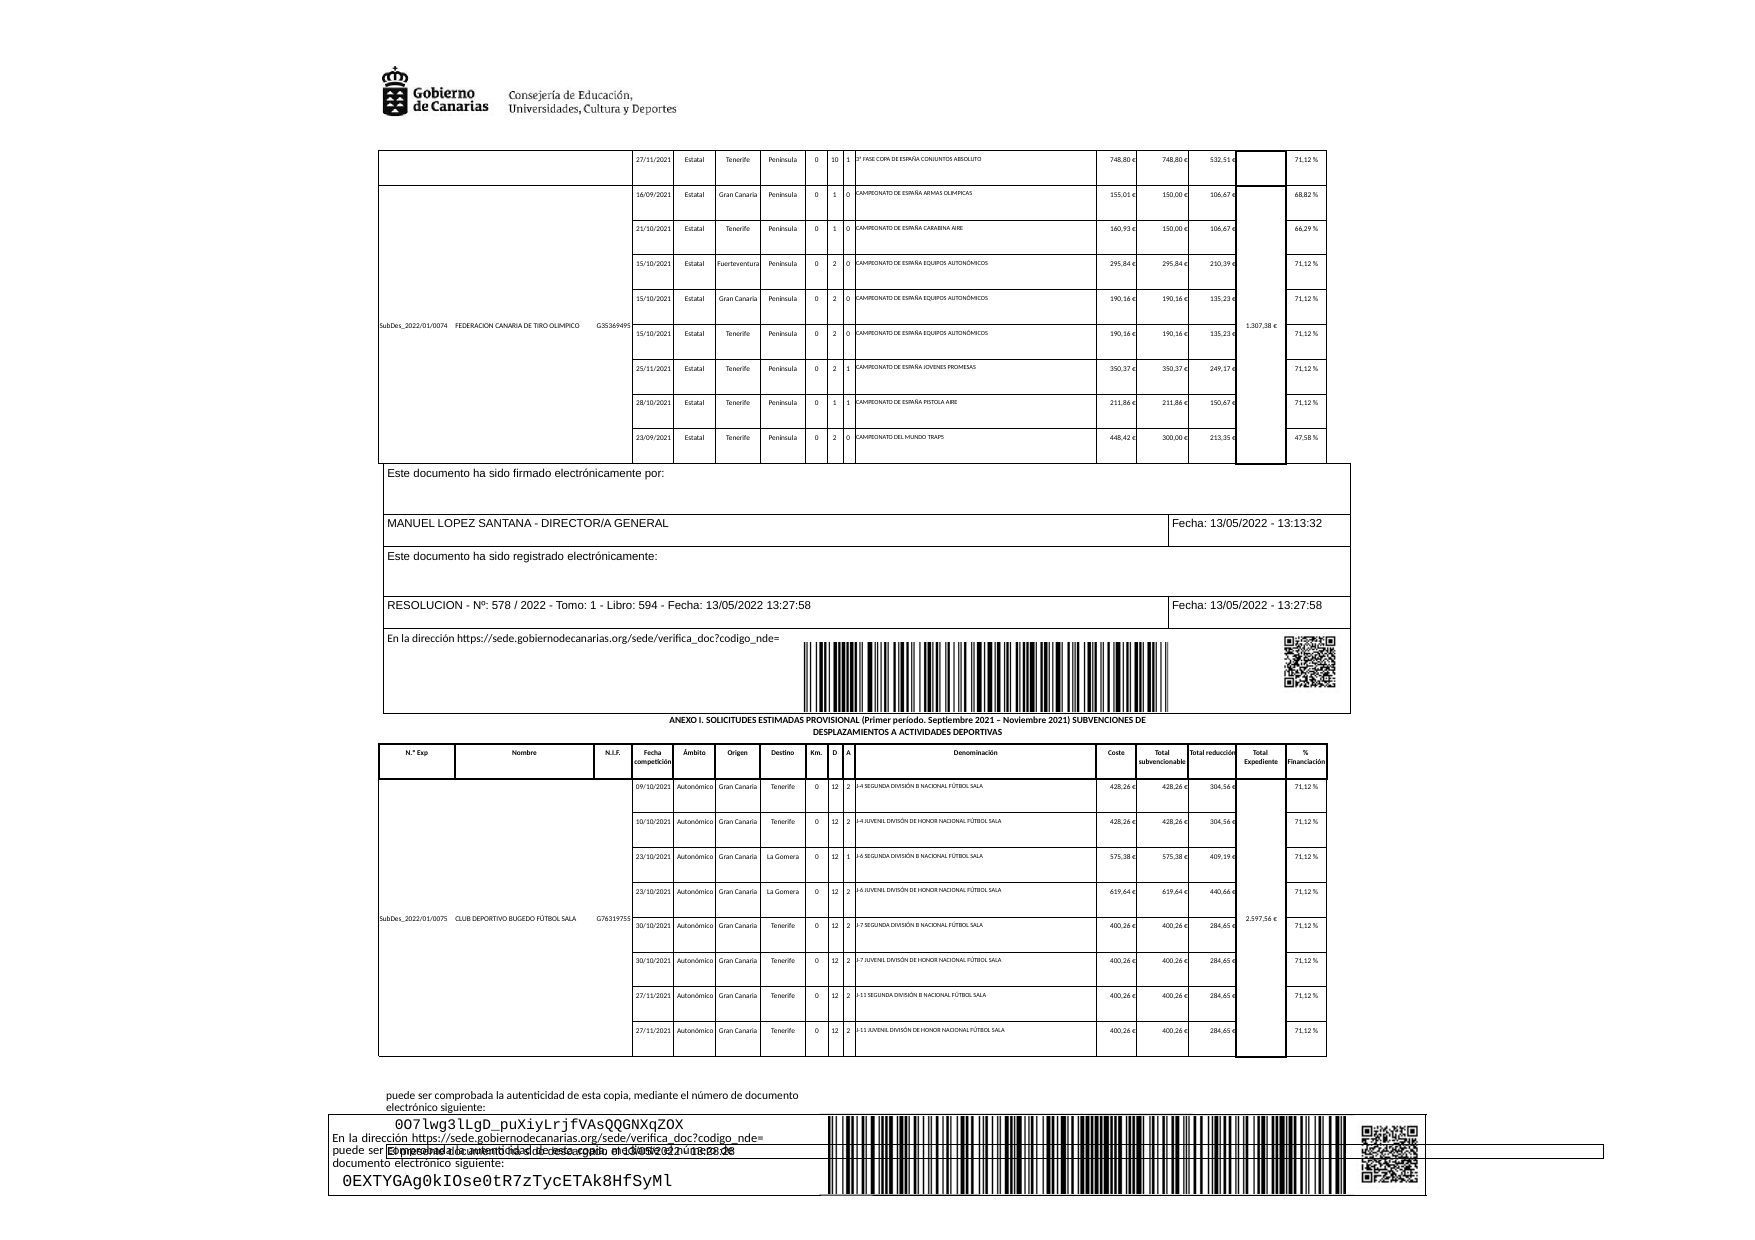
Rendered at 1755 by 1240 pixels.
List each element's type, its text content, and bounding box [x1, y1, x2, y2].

table_cell 2.597,56 € [1237, 780, 1285, 1056]
table_header Ámbito [674, 745, 714, 777]
table_header Destino [761, 745, 805, 777]
table_cell Gran Canaria [716, 186, 760, 219]
table_cell 211,86 € [1137, 395, 1188, 428]
table_cell 400,26 € [1097, 987, 1136, 1021]
table_cell J-11 JUVENIL DIVISÓN DE HONOR NACIONAL FÚTBOL SALA [856, 1022, 1096, 1056]
table_cell 0 [806, 255, 827, 289]
table_cell 211,86 € [1097, 395, 1136, 428]
table_cell 71,12 % [1287, 953, 1326, 986]
table_cell Estatal [674, 151, 715, 185]
table_cell [455, 151, 594, 185]
table_cell 27/11/2021 [633, 987, 673, 1021]
table_cell 2 [844, 987, 855, 1021]
table_cell 2 [828, 255, 843, 289]
table_cell 71,12 % [1287, 813, 1326, 847]
table_cell Autonómico [674, 780, 715, 812]
table_cell Península [761, 290, 805, 324]
table_cell Tenerife [761, 813, 805, 847]
table_cell 428,26 € [1097, 780, 1136, 812]
table_cell 12 [829, 1022, 843, 1056]
table_cell 16/09/2021 [633, 186, 673, 219]
table_cell 12 [829, 918, 843, 951]
table_cell Estatal [674, 221, 715, 254]
table_cell CAMPEONATO DE ESPAÑA EQUIPOS AUTONÓMICOS [856, 325, 1096, 359]
table_cell 0 [844, 255, 855, 289]
table_cell 0 [806, 429, 827, 463]
table_cell 0 [806, 883, 828, 917]
table_cell Autonómico [674, 848, 715, 882]
table_cell Península [761, 186, 805, 219]
table_cell [1237, 152, 1285, 185]
table_cell 0 [806, 780, 828, 812]
table_cell 748,80 € [1137, 151, 1188, 185]
table_cell [1327, 778, 1350, 812]
table_cell 400,26 € [1137, 953, 1188, 986]
table_cell [1327, 289, 1350, 324]
table_cell En la dirección https://sede.gobiernodecanarias.org/sede/verifica_doc?codigo_nde= [384, 629, 1168, 713]
table_cell FEDERACION CANARIA DE TIRO OLIMPICO [455, 186, 594, 463]
table_cell [1168, 629, 1350, 713]
table_cell SubDes_2022/01/0075 [379, 780, 454, 1056]
table_cell 150,67 € [1189, 395, 1235, 428]
table_cell 27/11/2021 [633, 151, 673, 185]
table_cell SubDes_2022/01/0074 [379, 186, 454, 463]
table_cell 1.307,38 € [1237, 187, 1285, 463]
table_cell 71,12 % [1287, 1022, 1326, 1056]
table_cell G35369495 [594, 186, 632, 463]
table_cell 12 [829, 987, 843, 1021]
table_cell Gran Canaria [716, 813, 760, 847]
table_cell [1327, 917, 1350, 951]
table_cell [594, 151, 632, 185]
table_cell 71,12 % [1287, 151, 1326, 185]
table_cell [1168, 547, 1350, 596]
table_cell 619,64 € [1097, 883, 1136, 917]
table_cell 15/10/2021 [633, 290, 673, 324]
table_cell 400,26 € [1137, 918, 1188, 951]
table_cell 428,26 € [1097, 813, 1136, 847]
table_cell 135,23 € [1189, 325, 1235, 359]
table_cell [379, 546, 383, 596]
table_cell Península [761, 151, 805, 185]
table_cell 284,65 € [1189, 953, 1235, 986]
table_header Fecha competición [633, 745, 672, 777]
table_cell 2 [844, 918, 855, 951]
table_cell Gran Canaria [716, 290, 760, 324]
table_cell 284,65 € [1189, 987, 1235, 1021]
table_cell [379, 628, 383, 713]
table_cell [1327, 394, 1350, 428]
table_cell Tenerife [761, 987, 805, 1021]
table_cell [1327, 847, 1350, 882]
table_cell J-11 SEGUNDA DIVISIÓN B NACIONAL FÚTBOL SALA [856, 987, 1096, 1021]
table_cell [379, 151, 454, 185]
table_header Denominación [856, 745, 1095, 777]
table_cell 190,16 € [1097, 325, 1136, 359]
table_header Nombre [456, 745, 593, 777]
table_cell 1 [828, 221, 843, 254]
table_cell 71,12 % [1287, 918, 1326, 951]
table_cell 0 [806, 813, 828, 847]
table_cell Tenerife [761, 918, 805, 951]
table_cell 71,12 % [1287, 290, 1326, 324]
table_cell 150,00 € [1137, 186, 1188, 219]
table_cell 748,80 € [1097, 151, 1136, 185]
table_cell CAMPEONATO DE ESPAÑA EQUIPOS AUTONÓMICOS [856, 255, 1096, 289]
table_cell 400,26 € [1137, 987, 1188, 1021]
table_cell 190,16 € [1137, 290, 1188, 324]
table_cell Tenerife [716, 360, 760, 393]
table_cell 350,37 € [1097, 360, 1136, 393]
table_cell Península [761, 429, 805, 463]
table_cell 619,64 € [1137, 883, 1188, 917]
table_header [1328, 743, 1350, 777]
table_cell CAMPEONATO DE ESPAÑA EQUIPOS AUTONÓMICOS [856, 290, 1096, 324]
table_cell J-7 JUVENIL DIVISÓN DE HONOR NACIONAL FÚTBOL SALA [856, 953, 1096, 986]
table_cell Este documento ha sido firmado electrónicamente por: [384, 464, 1168, 513]
table_cell Gran Canaria [716, 780, 760, 812]
table_cell Estatal [674, 290, 715, 324]
table_cell Gran Canaria [716, 848, 760, 882]
table_cell Tenerife [716, 395, 760, 428]
table_cell Estatal [674, 255, 715, 289]
table_header A [844, 745, 854, 777]
table_cell 0 [806, 395, 827, 428]
table_header N.º Exp [380, 745, 454, 777]
table_cell Gran Canaria [716, 883, 760, 917]
table_cell Gran Canaria [716, 918, 760, 951]
table_cell Autonómico [674, 1022, 715, 1056]
table_cell 23/10/2021 [633, 848, 673, 882]
table_cell [1327, 951, 1350, 986]
table_cell Estatal [674, 325, 715, 359]
table_cell 1 [844, 360, 855, 393]
table_cell 71,12 % [1287, 987, 1326, 1021]
table_header Total subvencionable [1137, 745, 1187, 777]
table_cell CAMPEONATO DEL MUNDO TRAP5 [856, 429, 1096, 463]
table_cell 71,12 % [1287, 848, 1326, 882]
table_cell Estatal [674, 429, 715, 463]
table_cell 0 [844, 290, 855, 324]
table_cell 12 [829, 813, 843, 847]
table_cell Península [761, 255, 805, 289]
table_cell La Gomera [761, 848, 805, 882]
table_header Total reducción [1189, 745, 1235, 777]
table_cell 0 [806, 151, 827, 185]
table_cell 448,42 € [1097, 429, 1136, 463]
table_cell 0 [806, 953, 828, 986]
table_cell 0 [844, 429, 855, 463]
table_cell Tenerife [761, 780, 805, 812]
table_cell MANUEL LOPEZ SANTANA - DIRECTOR/A GENERAL [384, 515, 1168, 546]
table_cell [1327, 882, 1350, 917]
table_cell Tenerife [761, 1022, 805, 1056]
table_cell 71,12 % [1287, 255, 1326, 289]
table_cell Autonómico [674, 953, 715, 986]
table_cell 0 [806, 221, 827, 254]
table_cell 0 [806, 360, 827, 393]
table_cell 2 [844, 1022, 855, 1056]
table_header % Financiación [1287, 745, 1326, 777]
table_cell 47,58 % [1287, 429, 1326, 463]
table_cell Tenerife [716, 325, 760, 359]
table_cell [1327, 986, 1350, 1021]
table_cell 09/10/2021 [633, 780, 673, 812]
table_cell Estatal [674, 186, 715, 219]
table_cell 160,93 € [1097, 221, 1136, 254]
table_cell 27/11/2021 [633, 1022, 673, 1056]
table_cell 155,01 € [1097, 186, 1136, 219]
table_cell J-4 JUVENIL DIVISÓN DE HONOR NACIONAL FÚTBOL SALA [856, 813, 1096, 847]
table_cell J-6 JUVENIL DIVISÓN DE HONOR NACIONAL FÚTBOL SALA [856, 883, 1096, 917]
table_cell [1327, 150, 1350, 185]
table_cell 0 [806, 987, 828, 1021]
table_cell 1 [844, 395, 855, 428]
table_cell 532,51 € [1189, 151, 1235, 185]
table_cell Tenerife [761, 953, 805, 986]
table_cell Gran Canaria [716, 953, 760, 986]
table_cell 71,12 % [1287, 360, 1326, 393]
table_cell Autonómico [674, 918, 715, 951]
table_cell Península [761, 325, 805, 359]
table_cell Península [761, 221, 805, 254]
table_cell 304,56 € [1189, 813, 1235, 847]
table_cell 135,23 € [1189, 290, 1235, 324]
table_cell 71,12 % [1287, 395, 1326, 428]
table_cell 0 [806, 186, 827, 219]
table_cell 28/10/2021 [633, 395, 673, 428]
table_cell [1327, 220, 1350, 254]
table_cell J-4 SEGUNDA DIVISIÓN B NACIONAL FÚTBOL SALA [856, 780, 1096, 812]
table_cell 350,37 € [1137, 360, 1188, 393]
table_cell J-6 SEGUNDA DIVISIÓN B NACIONAL FÚTBOL SALA [856, 848, 1096, 882]
table_cell 25/11/2021 [633, 360, 673, 393]
table_cell 71,12 % [1287, 325, 1326, 359]
table_cell Tenerife [716, 429, 760, 463]
table_cell La Gomera [761, 883, 805, 917]
table_cell 0 [806, 848, 828, 882]
table_cell 295,84 € [1097, 255, 1136, 289]
table_cell 1 [828, 186, 843, 219]
table_cell 190,16 € [1137, 325, 1188, 359]
table_cell 150,00 € [1137, 221, 1188, 254]
table_cell [1327, 185, 1350, 219]
table_cell [1327, 359, 1350, 393]
table_cell 428,26 € [1137, 813, 1188, 847]
table_cell 213,35 € [1189, 429, 1235, 463]
table_cell 23/10/2021 [633, 883, 673, 917]
table_cell [1327, 428, 1350, 463]
table_cell 68,82 % [1287, 186, 1326, 219]
table_cell 12 [829, 953, 843, 986]
table_cell 0 [844, 221, 855, 254]
table_cell Tenerife [716, 221, 760, 254]
table_cell [379, 464, 383, 513]
table_cell 12 [829, 883, 843, 917]
table_cell 440,66 € [1189, 883, 1235, 917]
table_cell 190,16 € [1097, 290, 1136, 324]
table_cell 0 [844, 186, 855, 219]
table_cell 2 [828, 325, 843, 359]
table_cell [1327, 1021, 1350, 1056]
table_cell G76319755 [594, 780, 632, 1056]
table_cell 12 [829, 848, 843, 882]
table_cell [379, 514, 383, 546]
table_header D [829, 745, 842, 777]
table_cell 0 [806, 918, 828, 951]
table_cell 428,26 € [1137, 780, 1188, 812]
table_cell Este documento ha sido registrado electrónicamente: [384, 547, 1168, 596]
table_cell 15/10/2021 [633, 325, 673, 359]
table_cell 409,19 € [1189, 848, 1235, 882]
table_header Total Expediente [1237, 745, 1285, 777]
table_cell 106,67 € [1189, 186, 1235, 219]
table_cell 400,26 € [1097, 1022, 1136, 1056]
table_cell 0 [806, 325, 827, 359]
table_cell 400,26 € [1137, 1022, 1188, 1056]
table_cell 249,17 € [1189, 360, 1235, 393]
table_cell 0 [844, 325, 855, 359]
table_cell CLUB DEPORTIVO BUGEDO FÚTBOL SALA [455, 780, 594, 1056]
table_cell [1327, 254, 1350, 289]
table_cell [379, 596, 383, 628]
table_cell 12 [829, 780, 843, 812]
table_cell 400,26 € [1097, 953, 1136, 986]
table_cell Península [761, 360, 805, 393]
table_cell 2 [844, 780, 855, 812]
table_cell Estatal [674, 360, 715, 393]
table_cell 30/10/2021 [633, 953, 673, 986]
table_cell 10/10/2021 [633, 813, 673, 847]
table_cell 3ª FASE COPA DE ESPAÑA CONJUNTOS ABSOLUTO [856, 151, 1096, 185]
table_cell 284,65 € [1189, 918, 1235, 951]
table_cell 295,84 € [1137, 255, 1188, 289]
table_cell 2 [828, 360, 843, 393]
table_cell J-7 SEGUNDA DIVISIÓN B NACIONAL FÚTBOL SALA [856, 918, 1096, 951]
table_cell CAMPEONATO DE ESPAÑA ARMAS OLIMPICAS [856, 186, 1096, 219]
table_cell Tenerife [716, 151, 760, 185]
table_cell 10 [828, 151, 843, 185]
table_cell 2 [844, 883, 855, 917]
table_cell Autonómico [674, 813, 715, 847]
table_cell 106,67 € [1189, 221, 1235, 254]
table_cell CAMPEONATO DE ESPAÑA JOVENES PROMESAS [856, 360, 1096, 393]
table_cell 15/10/2021 [633, 255, 673, 289]
table_cell [1327, 812, 1350, 847]
table_cell 300,00 € [1137, 429, 1188, 463]
table_cell Península [761, 395, 805, 428]
table_cell 71,12 % [1287, 883, 1326, 917]
table_cell Fuerteventura [716, 255, 760, 289]
table_cell 575,38 € [1097, 848, 1136, 882]
table_cell 23/09/2021 [633, 429, 673, 463]
table_cell 21/10/2021 [633, 221, 673, 254]
text ANEXO I. SOLICITUDES ESTIMADAS PROVISIONAL (Primer período. Septiembre 2021 – Noviembre 2021) SUBVENCIONES DE DESPLAZAMIENTOS A ACTIVIDADES DEPORTIVAS [666, 714, 1149, 738]
table_cell 0 [806, 1022, 828, 1056]
table_cell 2 [828, 429, 843, 463]
table_cell Fecha: 13/05/2022 - 13:13:32 [1169, 515, 1350, 546]
table_header Coste [1097, 745, 1135, 777]
table_cell 71,12 % [1287, 780, 1326, 812]
table_cell 1 [828, 395, 843, 428]
table_cell 575,38 € [1137, 848, 1188, 882]
table_cell 304,56 € [1189, 780, 1235, 812]
table_cell CAMPEONATO DE ESPAÑA PISTOLA AIRE [856, 395, 1096, 428]
table_cell 30/10/2021 [633, 918, 673, 951]
table_cell Autonómico [674, 883, 715, 917]
table_cell 210,39 € [1189, 255, 1235, 289]
table_cell Estatal [674, 395, 715, 428]
table_cell Autonómico [674, 987, 715, 1021]
table_cell [1327, 324, 1350, 359]
table_cell 1 [844, 151, 855, 185]
table_cell 2 [828, 290, 843, 324]
table_cell Gran Canaria [716, 987, 760, 1021]
table_cell [1168, 464, 1350, 513]
table_cell RESOLUCION - Nº: 578 / 2022 - Tomo: 1 - Libro: 594 - Fecha: 13/05/2022 13:27:58 [384, 597, 1168, 628]
table_cell 1 [844, 848, 855, 882]
table_header Origen [716, 745, 759, 777]
table_cell 0 [806, 290, 827, 324]
table_cell 2 [844, 813, 855, 847]
table_cell 2 [844, 953, 855, 986]
table_cell 284,65 € [1189, 1022, 1235, 1056]
table_header Km. [807, 745, 827, 777]
table_cell CAMPEONATO DE ESPAÑA CARABINA AIRE [856, 221, 1096, 254]
table_header N.I.F. [595, 745, 631, 777]
table_cell Gran Canaria [716, 1022, 760, 1056]
table_cell 400,26 € [1097, 918, 1136, 951]
table_cell Fecha: 13/05/2022 - 13:27:58 [1169, 597, 1350, 628]
table_cell 66,29 % [1287, 221, 1326, 254]
